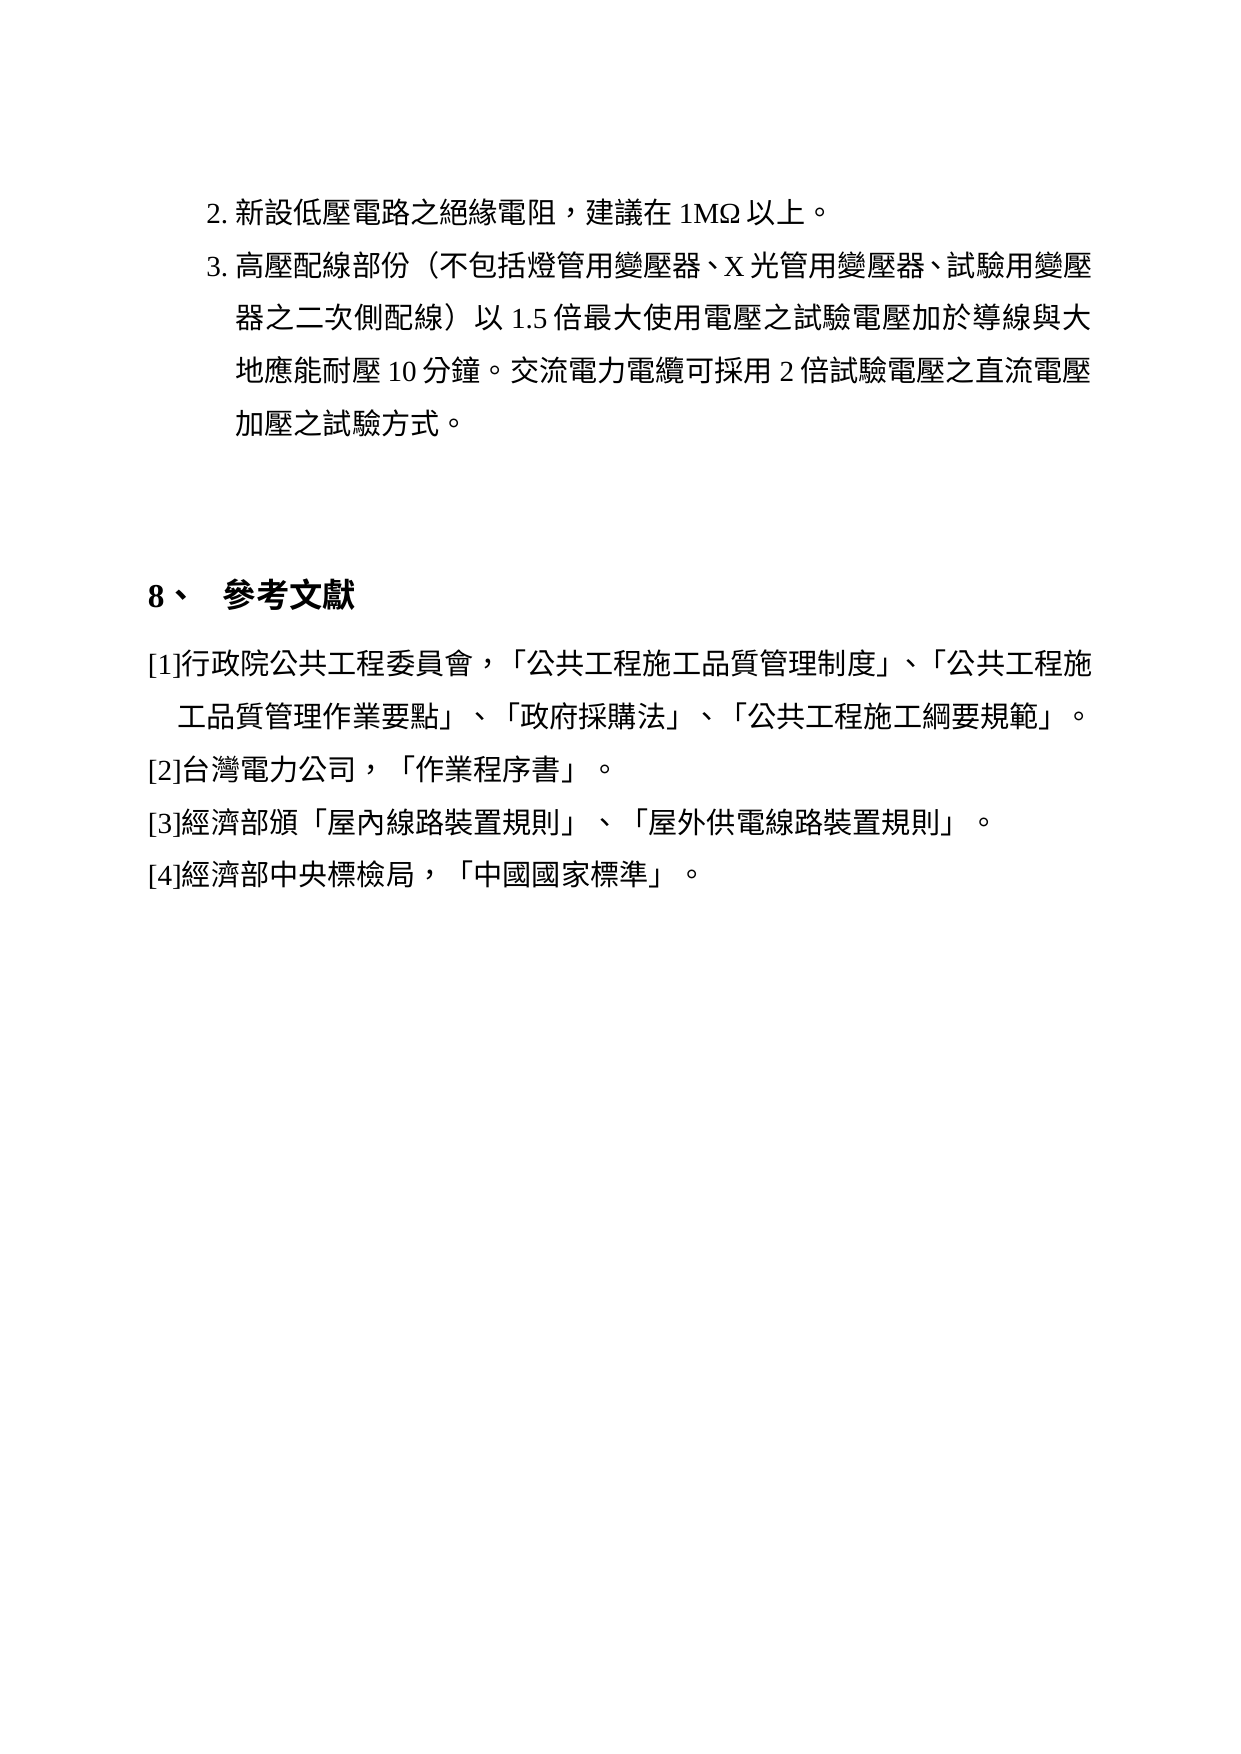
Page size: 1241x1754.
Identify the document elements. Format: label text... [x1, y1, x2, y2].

text [4]經濟部中央標檢局，「中國國家標準」。 [148, 852, 1092, 894]
text [2]台灣電力公司，「作業程序書」。 [148, 746, 1092, 789]
text 3. 高壓配線部份（不包括燈管用變壓器、X光管用變壓器、試驗用變壓器之二次側配線）以1.5倍最大使用電壓之試驗電壓加於導線與大地應能耐壓10分鐘。交流電力電纜可採用2倍試驗電壓之直流電壓加壓之試驗方式。 [206, 242, 1092, 443]
text 2. 新設低壓電路之絕緣電阻，建議在1MΩ以上。 [206, 189, 1092, 232]
text [3]經濟部頒「屋內線路裝置規則」、「屋外供電線路裝置規則」。 [148, 799, 1092, 841]
subtitle 參考文獻 [148, 568, 1092, 617]
text [1]行政院公共工程委員會，「公共工程施工品質管理制度」、「公共工程施工品質管理作業要點」、「政府採購法」、「公共工程施工綱要規範」。 [148, 641, 1092, 736]
